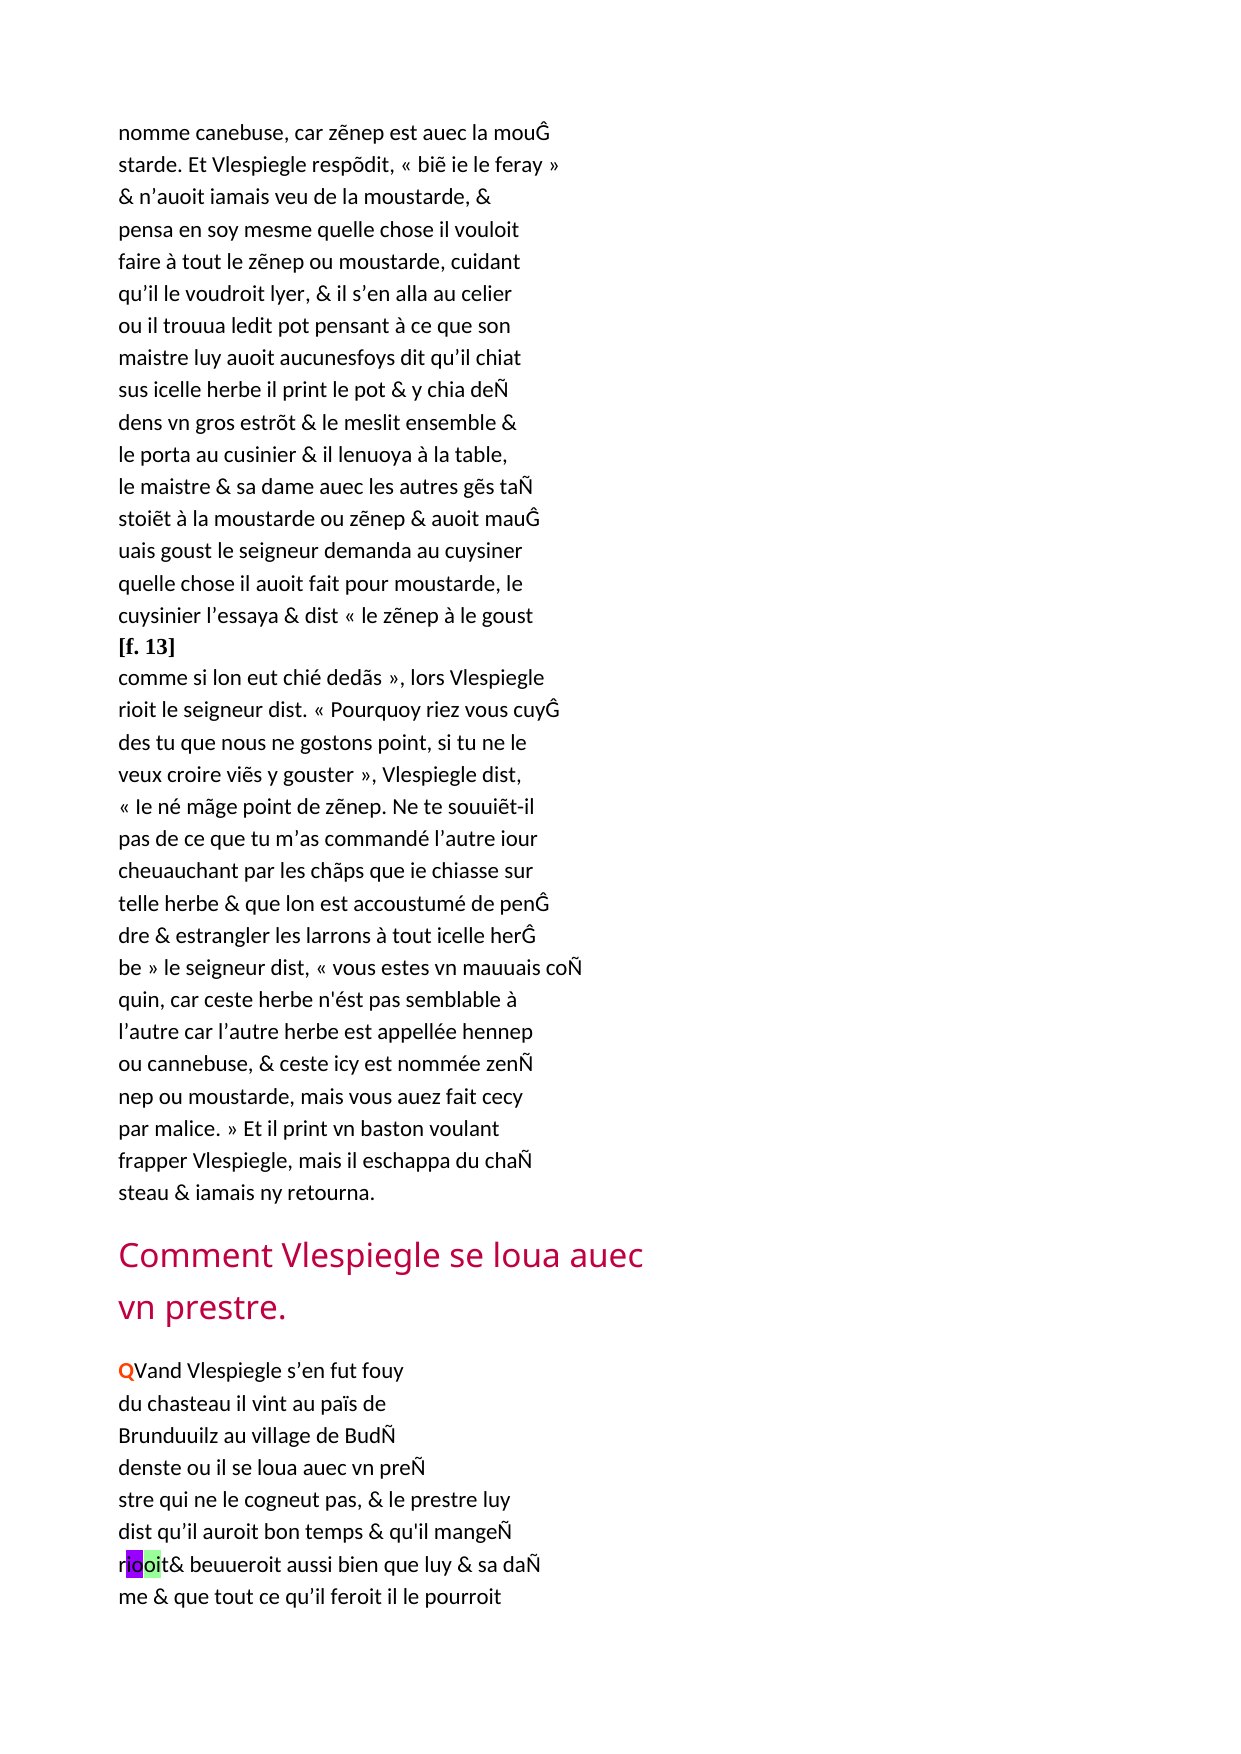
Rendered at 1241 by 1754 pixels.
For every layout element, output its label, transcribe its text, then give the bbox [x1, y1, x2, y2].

text nomme canebuse, car zẽnep est auec la mouĜ starde. Et Vlespiegle respõdit, « biẽ ie le feray » & n’auoit iamais veu de la moustarde, & pensa en soy mesme quelle chose il vouloit faire à tout le zẽnep ou moustarde, cuidant qu’il le voudroit lyer, & il s’en alla au celier ou il trouua ledit pot pensant à ce que son maistre luy auoit aucunesfoys dit qu’il chiat sus icelle herbe il print le pot & y chia deÑ dens vn gros estrõt & le meslit ensemble & le porta au cusinier & il lenuoya à la table, le maistre & sa dame auec les autres gẽs taÑ stoiẽt à la moustarde ou zẽnep & auoit mauĜ uais goust le seigneur demanda au cuysiner quelle chose il auoit fait pour moustarde, le cuysinier l’essaya & dist « le zẽnep à le goust [f. 13] comme si lon eut chié dedãs », lors Vlespiegle rioit le seigneur dist. « Pourquoy riez vous cuyĜ des tu que nous ne gostons point, si tu ne le veux croire viẽs y gouster », Vlespiegle dist, « Ie né mãge point de zẽnep. Ne te souuiẽt-il pas de ce que tu m’as commandé l’autre iour cheuauchant par les chãps que ie chiasse sur telle herbe & que lon est accoustumé de penĜ dre & estrangler les larrons à tout icelle herĜ be » le seigneur dist, « vous estes vn mauuais coÑ quin, car ceste herbe n'ést pas semblable à l’autre car l’autre herbe est appellée hennep ou cannebuse, & ceste icy est nommée zenÑ nep ou moustarde, mais vous auez fait cecy par malice. » Et il print vn baston voulant frapper Vlespiegle, mais il eschappa du chaÑ steau & iamais ny retourna. [118, 118, 1122, 1206]
text QVand Vlespiegle s’en fut fouy du chasteau il vint au païs de Brunduuilz au village de BudÑ denste ou il se loua auec vn preÑ stre qui ne le cogneut pas, & le prestre luy dist qu’il auroit bon temps & qu'il mangeÑ riooit& beuueroit aussi bien que luy & sa daÑ me & que tout ce qu’il feroit il le pourroit [118, 1357, 1122, 1610]
text Comment Vlespiegle se loua auec vn prestre. [118, 1231, 1122, 1329]
